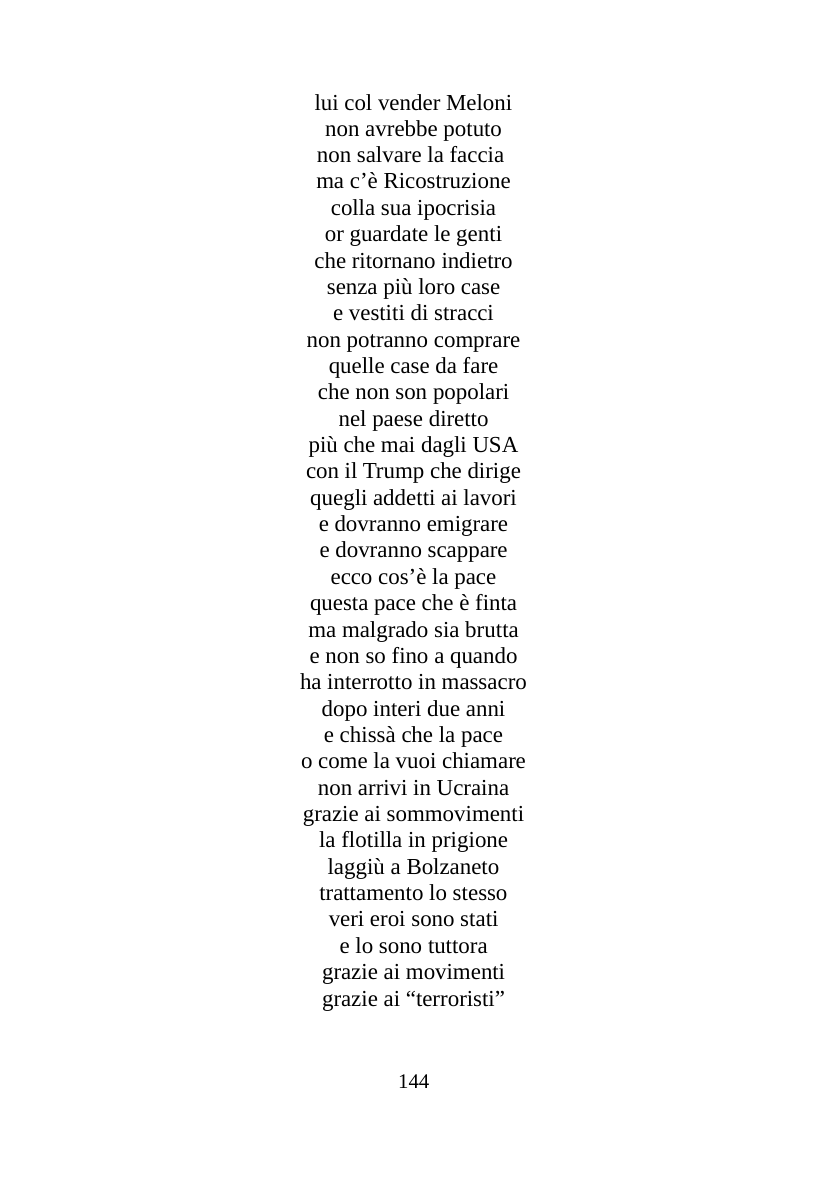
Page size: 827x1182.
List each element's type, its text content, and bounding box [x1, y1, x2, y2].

text con il Trump che dirige [88, 457, 738, 484]
text non potranno comprare [88, 326, 738, 352]
text che non son popolari [88, 378, 738, 405]
text e vestiti di stracci [88, 299, 738, 326]
text colla sua ipocrisia [88, 194, 738, 220]
text ma malgrado sia brutta [88, 616, 738, 642]
text grazie ai movimenti [88, 958, 738, 984]
text e dovranno scappare [88, 537, 738, 563]
text questa pace che è finta [88, 589, 738, 616]
text e dovranno emigrare [88, 510, 738, 537]
text grazie ai “terroristi” [88, 984, 738, 1011]
text nel paese diretto [88, 405, 738, 431]
text non salvare la faccia [88, 141, 738, 168]
text ma c’è Ricostruzione [88, 168, 738, 194]
text or guardate le genti [88, 220, 738, 247]
text quegli addetti ai lavori [88, 484, 738, 510]
text lui col vender Meloni [88, 88, 738, 115]
text non arrivi in Ucraina [88, 774, 738, 800]
text la flotilla in prigione [88, 826, 738, 853]
text più che mai dagli USA [88, 431, 738, 457]
text e chissà che la pace [88, 721, 738, 747]
text trattamento lo stesso [88, 879, 738, 906]
text e lo sono tuttora [88, 932, 738, 958]
text che ritornano indietro [88, 247, 738, 273]
text ecco cos’è la pace [88, 563, 738, 589]
text grazie ai sommovimenti [88, 800, 738, 826]
text ha interrotto in massacro [88, 668, 738, 695]
text quelle case da fare [88, 352, 738, 378]
text veri eroi sono stati [88, 906, 738, 932]
text non avrebbe potuto [88, 115, 738, 141]
text dopo interi due anni [88, 695, 738, 721]
text senza più loro case [88, 273, 738, 299]
text e non so fino a quando [88, 642, 738, 668]
text laggiù a Bolzaneto [88, 853, 738, 879]
text o come la vuoi chiamare [88, 747, 738, 774]
